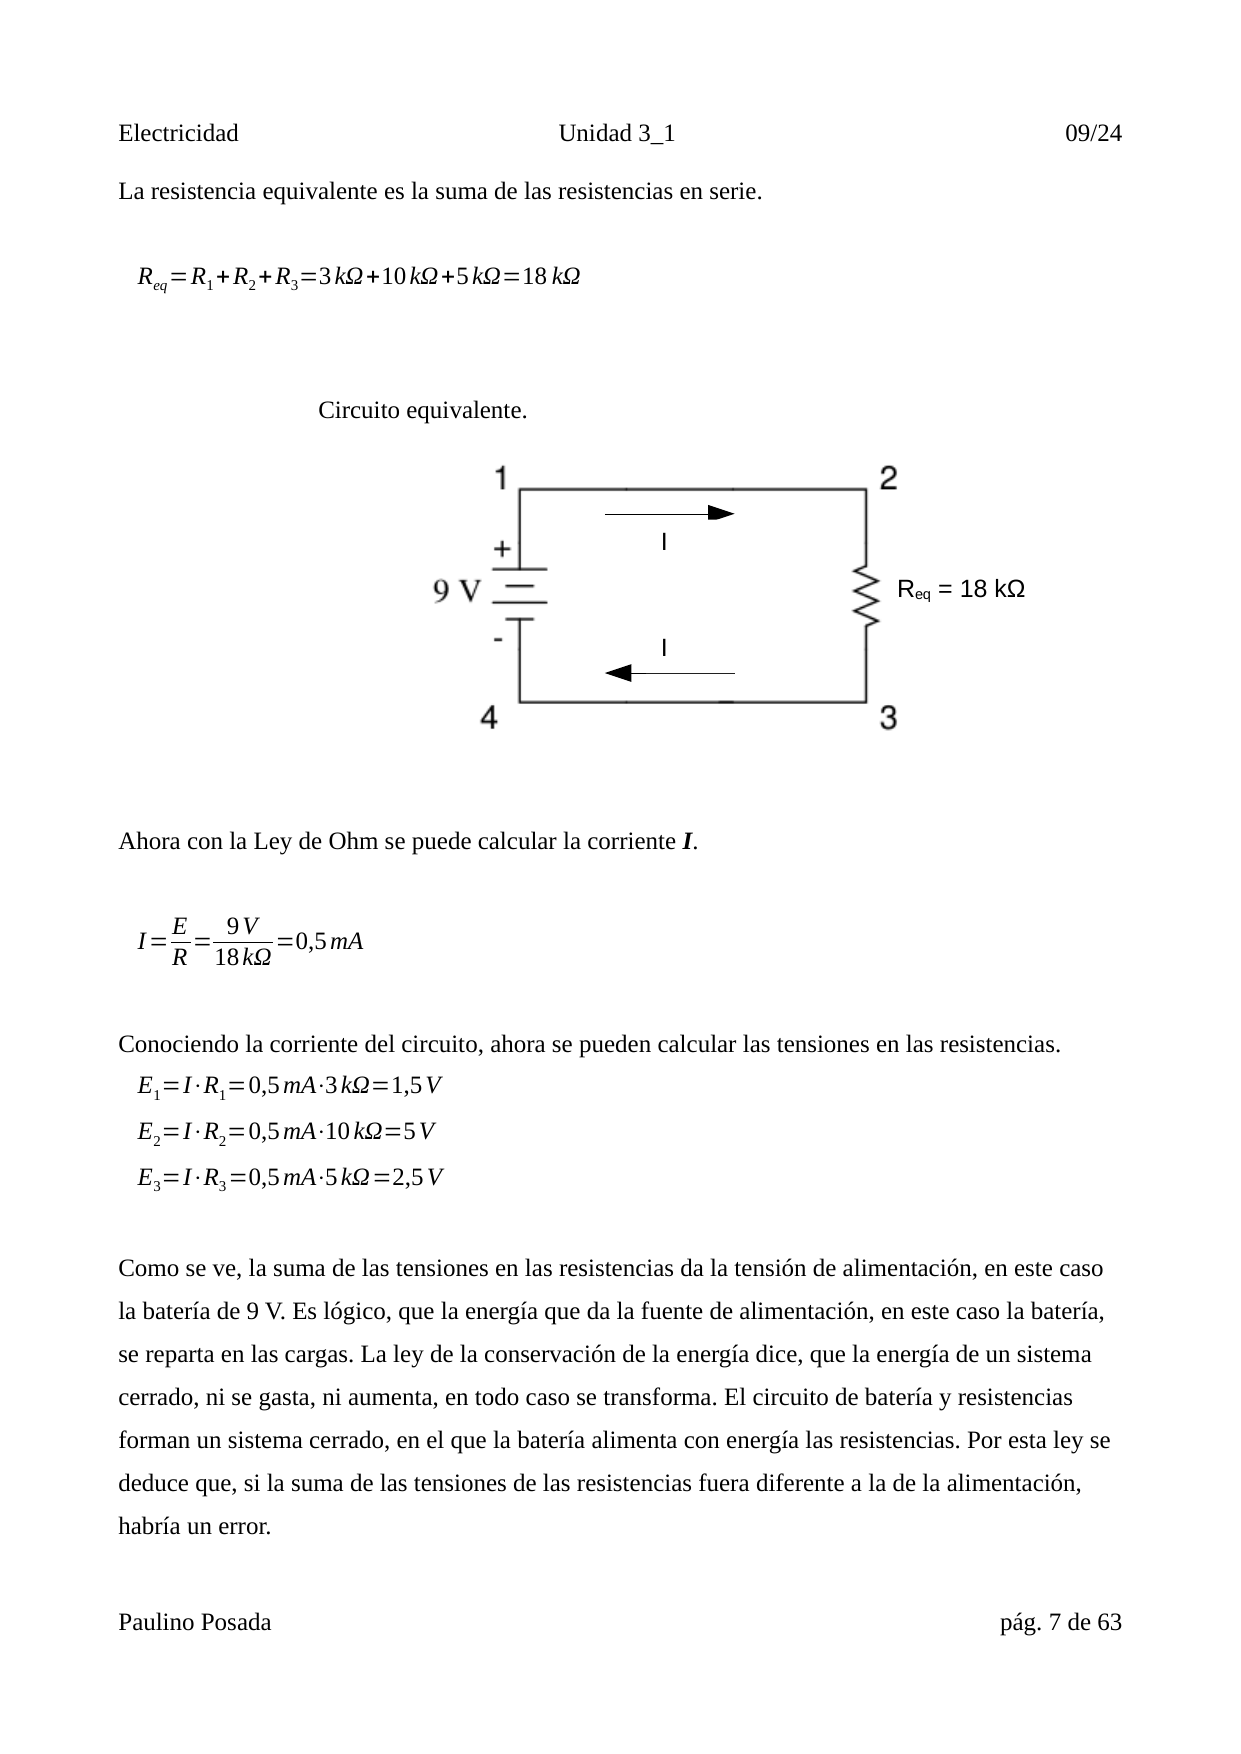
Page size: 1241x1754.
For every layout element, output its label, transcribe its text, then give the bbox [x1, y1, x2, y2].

text Circuito equivalente. [118, 395, 1122, 423]
text Conociendo la corriente del circuito, ahora se pueden calcular las tensiones en las resistencias. [118, 1029, 1122, 1058]
text Ahora con la Ley de Ohm se puede calcular la corriente I. [118, 826, 1122, 855]
text La resistencia equivalente es la suma de las resistencias en serie. [118, 176, 1122, 205]
text Como se ve, la suma de las tensiones en las resistencias da la tensión de alimentación, en este caso la batería de 9 V. Es lógico, que la energía que da la fuente de alimentación, en este caso la batería, se reparta en las cargas. La ley de la conservación de la energía dice, que la energía de un sistema cerrado, ni se gasta, ni aumenta, en todo caso se transforma. El circuito de batería y resistencias forman un sistema cerrado, en el que la batería alimenta con energía las resistencias. Por esta ley se deduce que, si la suma de las tensiones de las resistencias fuera diferente a la de la alimentación, habría un error. [118, 1253, 1122, 1540]
picture [413, 452, 966, 740]
